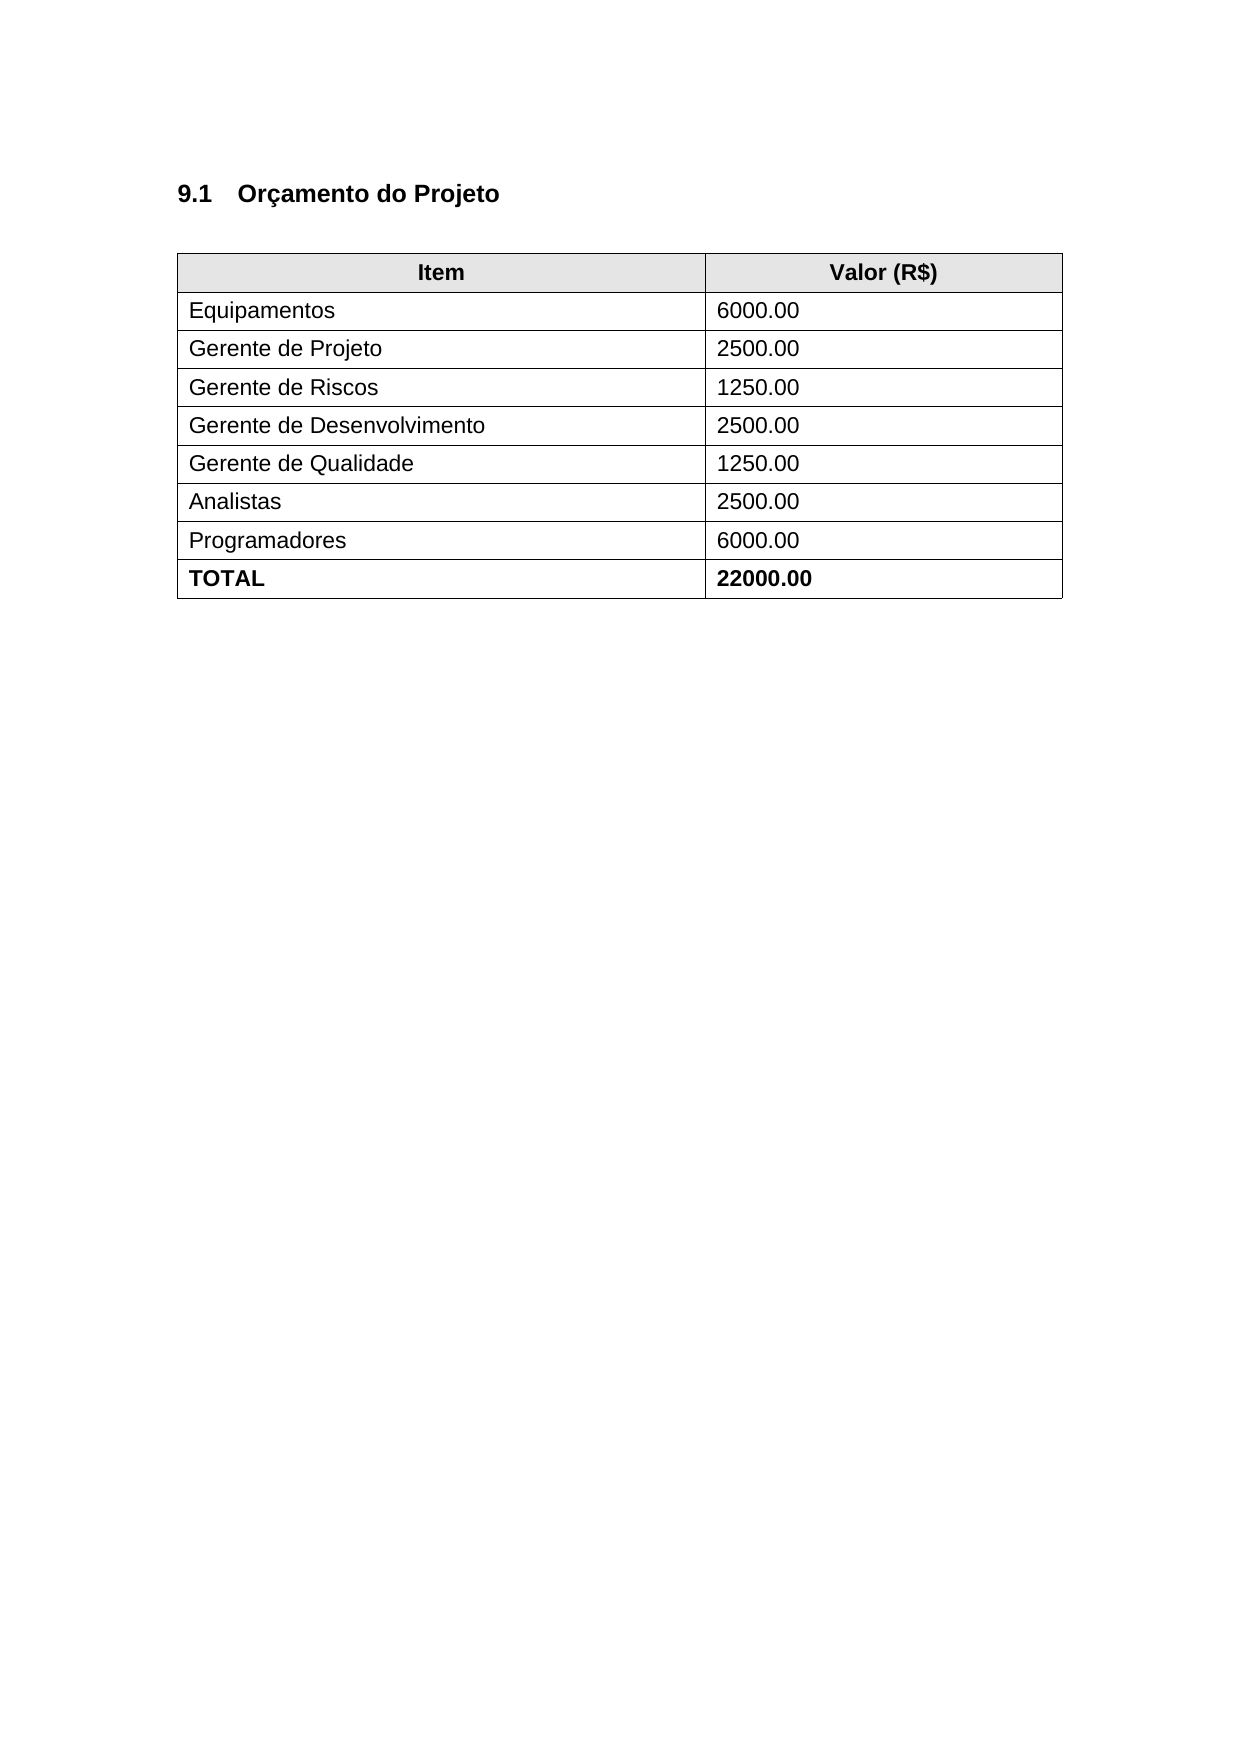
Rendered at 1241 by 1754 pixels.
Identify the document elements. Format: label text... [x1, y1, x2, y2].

table_cell Gerente de Qualidade [178, 446, 705, 483]
table_cell Programadores [178, 522, 705, 559]
table_cell Gerente de Riscos [178, 369, 705, 406]
table_cell 1250.00 [706, 369, 1062, 406]
subtitle Orçamento do Projeto [177, 180, 1063, 208]
table_header Item [178, 254, 705, 292]
table_cell 2500.00 [706, 407, 1062, 444]
table_cell TOTAL [178, 560, 705, 597]
table_cell 22000.00 [706, 560, 1062, 597]
table_cell 1250.00 [706, 446, 1062, 483]
table_cell 2500.00 [706, 331, 1062, 368]
table_cell Analistas [178, 484, 705, 521]
table_cell Gerente de Projeto [178, 331, 705, 368]
table_cell Equipamentos [178, 293, 705, 330]
table_cell Gerente de Desenvolvimento [178, 407, 705, 444]
table_cell 6000.00 [706, 522, 1062, 559]
table_header Valor (R$) [706, 254, 1062, 292]
table_cell 6000.00 [706, 293, 1062, 330]
table_cell 2500.00 [706, 484, 1062, 521]
